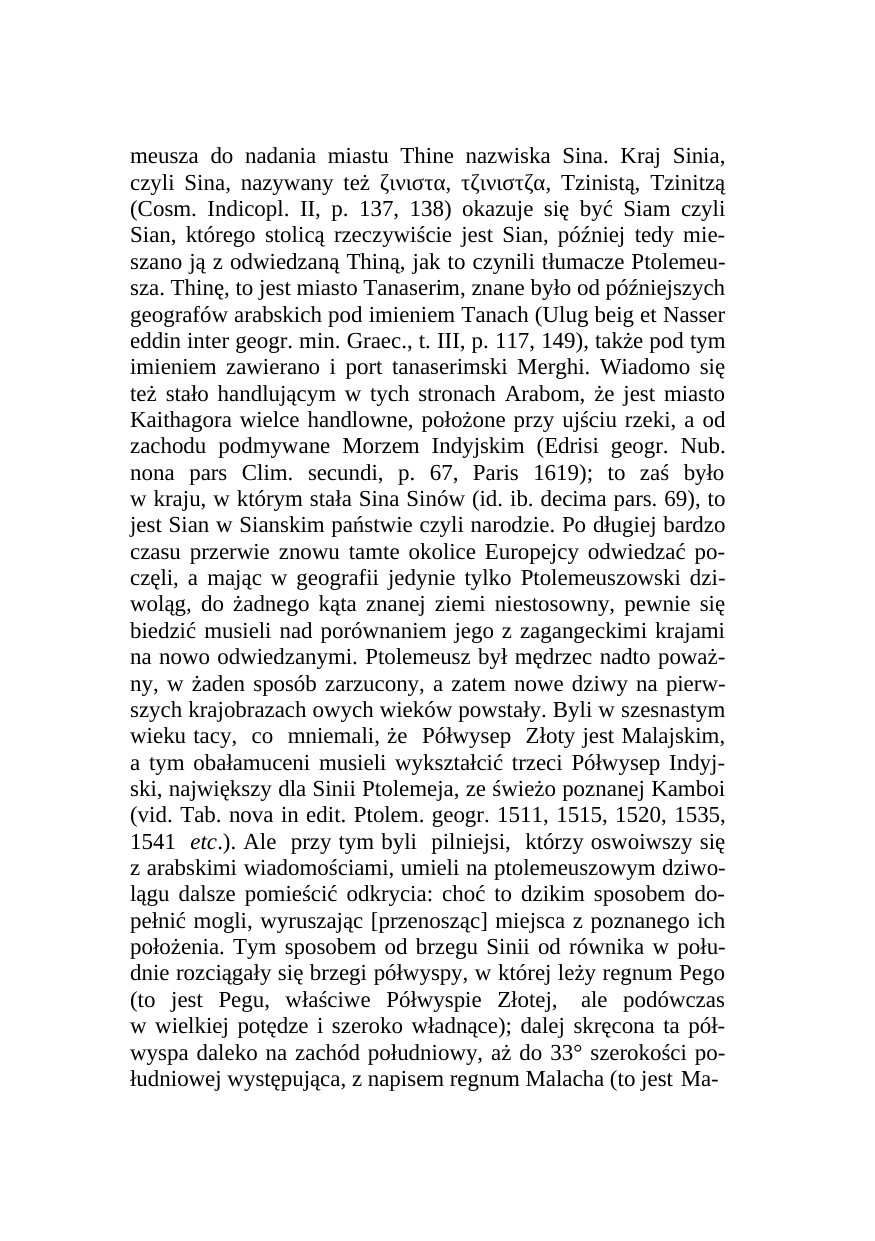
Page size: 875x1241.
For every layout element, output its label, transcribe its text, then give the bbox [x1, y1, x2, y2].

text meusza do nadania miastu Thine nazwiska Sina. Kraj Sinia, czyli Sina, nazywany też ζινιστα, τζινιστζα, Tzinistą, Tzinitzą (Cosm. Indicopl. II, p. 137, 138) okazuje się być Siam czyli Sian, którego stolicą rzeczywiście jest Sian, później tedy mie- szano ją z odwiedzaną Thiną, jak to czynili tłumacze Ptolemeu- sza. Thinę, to jest miasto Tanaserim, znane było od późniejszych geografów arabskich pod imieniem Tanach (Ulug beig et Nasser eddin inter geogr. min. Graec., t. III, p. 117, 149), także pod tym imieniem zawierano i port tanaserimski Merghi. Wiadomo się też stało handlującym w tych stronach Arabom, że jest miasto Kaithagora wielce handlowne, położone przy ujściu rzeki, a od zachodu podmywane Morzem Indyjskim (Edrisi geogr. Nub. nona pars Clim. secundi, p. 67, Paris 1619); to zaś było w kraju, w którym stała Sina Sinów (id. ib. decima pars. 69), to jest Sian w Sianskim państwie czyli narodzie. Po długiej bardzo czasu przerwie znowu tamte okolice Europejcy odwiedzać po- częli, a mając w geografii jedynie tylko Ptolemeuszowski dzi- woląg, do żadnego kąta znanej ziemi niestosowny, pewnie się biedzić musieli nad porównaniem jego z zagangeckimi krajami na nowo odwiedzanymi. Ptolemeusz był mędrzec nadto poważ- ny, w żaden sposób zarzucony, a zatem nowe dziwy na pierw- szych krajobrazach owych wieków powstały. Byli w szesnastym wieku tacy, co mniemali, że Półwysep Złoty jest Malajskim, a tym obałamuceni musieli wykształcić trzeci Półwysep Indyj- ski, największy dla Sinii Ptolemeja, ze świeżo poznanej Kamboi (vid. Tab. nova in edit. Ptolem. geogr. 1511, 1515, 1520, 1535, 1541 etc.). Ale przy tym byli pilniejsi, którzy oswoiwszy się z arabskimi wiadomościami, umieli na ptolemeuszowym dziwo- lągu dalsze pomieścić odkrycia: choć to dzikim sposobem do- pełnić mogli, wyruszając [przenosząc] miejsca z poznanego ich położenia. Tym sposobem od brzegu Sinii od równika w połu- dnie rozciągały się brzegi półwyspy, w której leży regnum Pego (to jest Pegu, właściwe Półwyspie Złotej, ale podówczas w wielkiej potędze i szeroko władnące); dalej skręcona ta pół- wyspa daleko na zachód południowy, aż do 33° szerokości po- łudniowej występująca, z napisem regnum Malacha (to jest Ma- [130, 142, 726, 1091]
